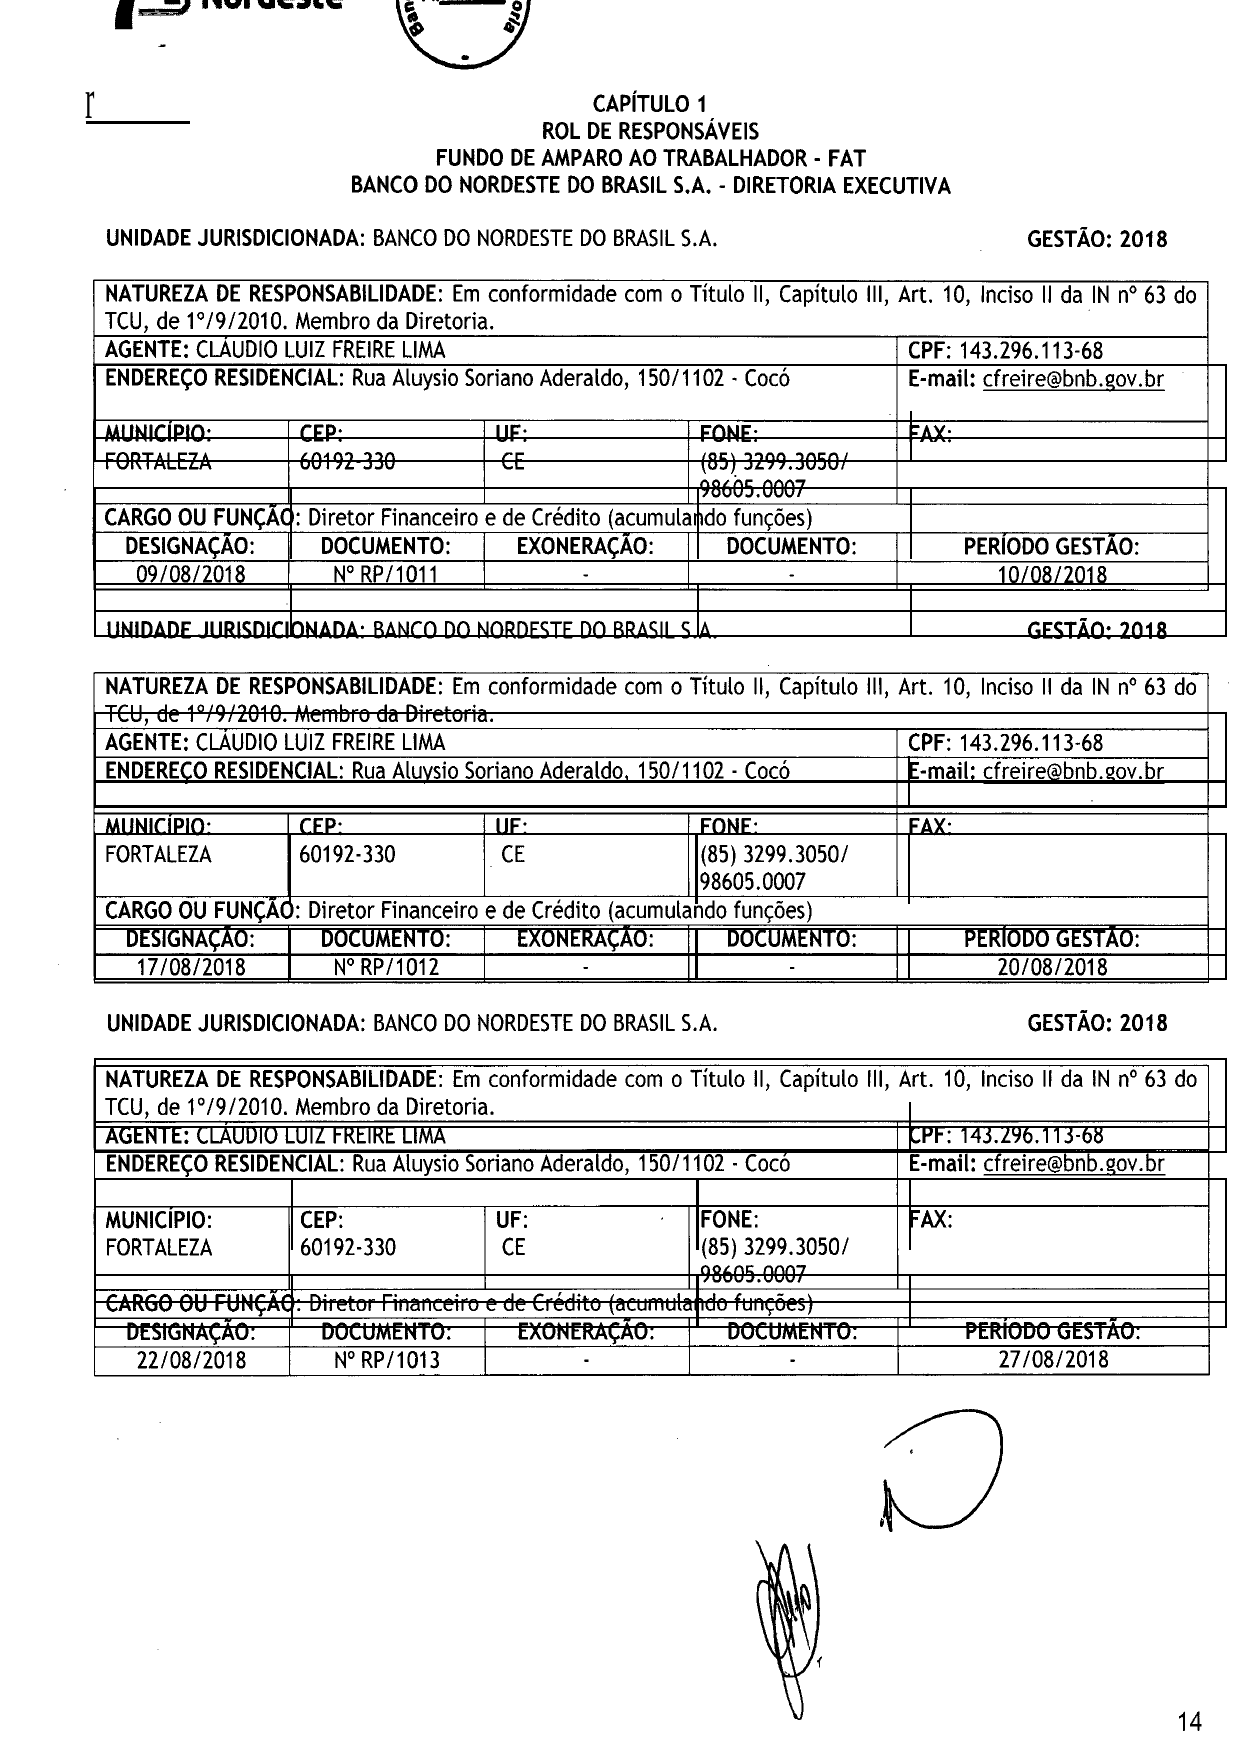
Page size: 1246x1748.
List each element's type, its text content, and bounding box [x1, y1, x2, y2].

table_cell [699, 1276, 909, 1301]
table_cell [96, 1250, 1225, 1274]
table_header [291, 835, 695, 904]
text r [85, 65, 1219, 129]
table_cell [292, 585, 697, 609]
table_cell [96, 559, 1225, 582]
table_cell [96, 783, 908, 805]
table_header [699, 489, 910, 558]
text . [728, 462, 742, 482]
table_cell [699, 585, 910, 609]
table_cell [96, 756, 908, 780]
table_cell [911, 1102, 1225, 1126]
table_cell [910, 930, 1225, 954]
table_header [910, 835, 1225, 904]
table_cell [96, 904, 1225, 928]
table_header [698, 835, 908, 904]
table_cell [291, 956, 695, 978]
table_header [96, 489, 290, 558]
table_cell [293, 1303, 696, 1326]
table_cell [698, 930, 908, 954]
picture [0, 0, 1246, 1748]
table_cell [96, 930, 289, 954]
table_cell [292, 612, 697, 634]
table_cell [910, 783, 1225, 805]
table_cell [911, 1276, 1225, 1301]
table_header [292, 489, 697, 558]
table_cell [96, 411, 910, 437]
table_cell [96, 585, 290, 609]
table_header [96, 1180, 291, 1250]
table_cell [698, 956, 908, 978]
table_cell [912, 411, 1225, 437]
table_header [96, 835, 289, 904]
table_header [96, 1060, 1225, 1102]
table_cell [96, 1128, 909, 1151]
table_header [293, 1180, 696, 1250]
table_cell [912, 439, 1225, 459]
table_cell [699, 1303, 909, 1326]
table_header [911, 1180, 1225, 1250]
table_cell [96, 956, 289, 978]
table_cell [291, 930, 695, 954]
table_header [912, 489, 1225, 558]
table_cell [910, 756, 1225, 780]
table_cell [912, 612, 1225, 634]
table_cell [96, 1102, 909, 1126]
table_header [96, 714, 1225, 756]
table_cell [293, 1276, 696, 1301]
table_cell [699, 612, 910, 634]
table_cell [912, 585, 1225, 609]
table_header [699, 1180, 909, 1250]
table_cell [96, 439, 910, 459]
table_cell [911, 1303, 1225, 1326]
table_cell [911, 1128, 1225, 1151]
table_header [96, 366, 1225, 411]
table_cell [910, 956, 1225, 978]
table_cell [96, 1276, 291, 1301]
table_cell [96, 612, 290, 634]
table_cell [96, 1303, 291, 1326]
